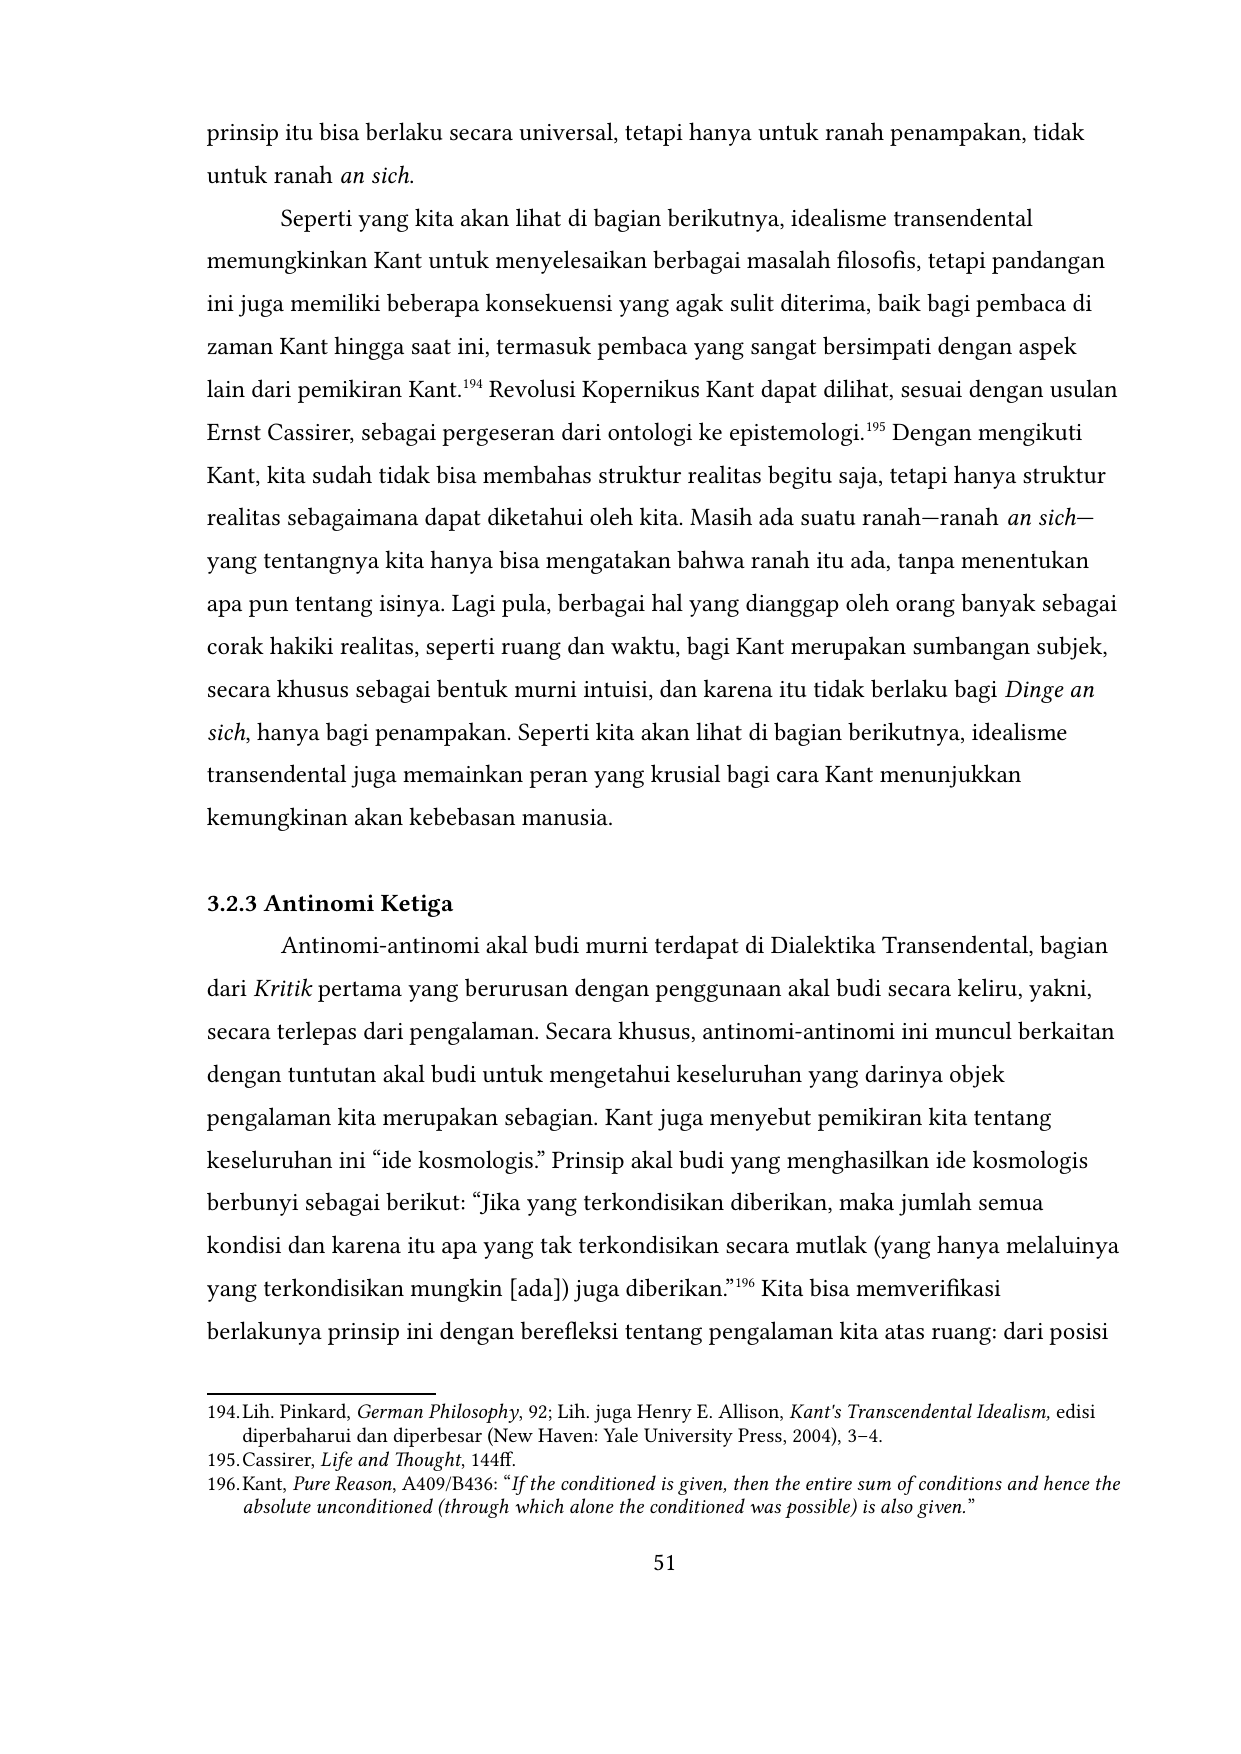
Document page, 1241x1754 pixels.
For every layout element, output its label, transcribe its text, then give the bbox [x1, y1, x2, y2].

text Cassirer, Life and Thought, 144ff. [207, 1447, 1122, 1471]
text prinsip itu bisa berlaku secara universal, tetapi hanya untuk ranah penampakan, tidak untuk ranah an sich. [207, 118, 1122, 189]
text Antinomi-antinomi akal budi murni terdapat di Dialektika Transendental, bagian dari Kritik pertama yang berurusan dengan penggunaan akal budi secara keliru, yakni, secara terlepas dari pengalaman. Secara khusus, antinomi-antinomi ini muncul berkaitan dengan tuntutan akal budi untuk mengetahui keseluruhan yang darinya objek pengalaman kita merupakan sebagian. Kant juga menyebut pemikiran kita tentang keseluruhan ini “ide kosmologis.” Prinsip akal budi yang menghasilkan ide kosmologis berbunyi sebagai berikut: “Jika yang terkondisikan diberikan, maka jumlah semua kondisi dan karena itu apa yang tak terkondisikan secara mutlak (yang hanya melaluinya yang terkondisikan mungkin [ada]) juga diberikan.” Kita bisa memverifikasi berlakunya prinsip ini dengan berefleksi tentang pengalaman kita atas ruang: dari posisi [207, 932, 1122, 1345]
text 3.2.3 Antinomi Ketiga [207, 889, 1122, 917]
text Seperti yang kita akan lihat di bagian berikutnya, idealisme transendental memungkinkan Kant untuk menyelesaikan berbagai masalah filosofis, tetapi pandangan ini juga memiliki beberapa konsekuensi yang agak sulit diterima, baik bagi pembaca di zaman Kant hingga saat ini, termasuk pembaca yang sangat bersimpati dengan aspek lain dari pemikiran Kant. Revolusi Kopernikus Kant dapat dilihat, sesuai dengan usulan Ernst Cassirer, sebagai pergeseran dari ontologi ke epistemologi. Dengan mengikuti Kant, kita sudah tidak bisa membahas struktur realitas begitu saja, tetapi hanya struktur realitas sebagaimana dapat diketahui oleh kita. Masih ada suatu ranah—ranah an sich—yang tentangnya kita hanya bisa mengatakan bahwa ranah itu ada, tanpa menentukan apa pun tentang isinya. Lagi pula, berbagai hal yang dianggap oleh orang banyak sebagai corak hakiki realitas, seperti ruang dan waktu, bagi Kant merupakan sumbangan subjek, secara khusus sebagai bentuk murni intuisi, dan karena itu tidak berlaku bagi Dinge an sich, hanya bagi penampakan. Seperti kita akan lihat di bagian berikutnya, idealisme transendental juga memainkan peran yang krusial bagi cara Kant menunjukkan kemungkinan akan kebebasan manusia. [207, 204, 1122, 832]
text Kant, Pure Reason, A409/B436: “If the conditioned is given, then the entire sum of conditions and hence the absolute unconditioned (through which alone the conditioned was possible) is also given.” [207, 1471, 1122, 1519]
text Lih. Pinkard, German Philosophy, 92; Lih. juga Henry E. Allison, Kant's Transcendental Idealism, edisi diperbaharui dan diperbesar (New Haven: Yale University Press, 2004), 3–4. [207, 1400, 1122, 1447]
